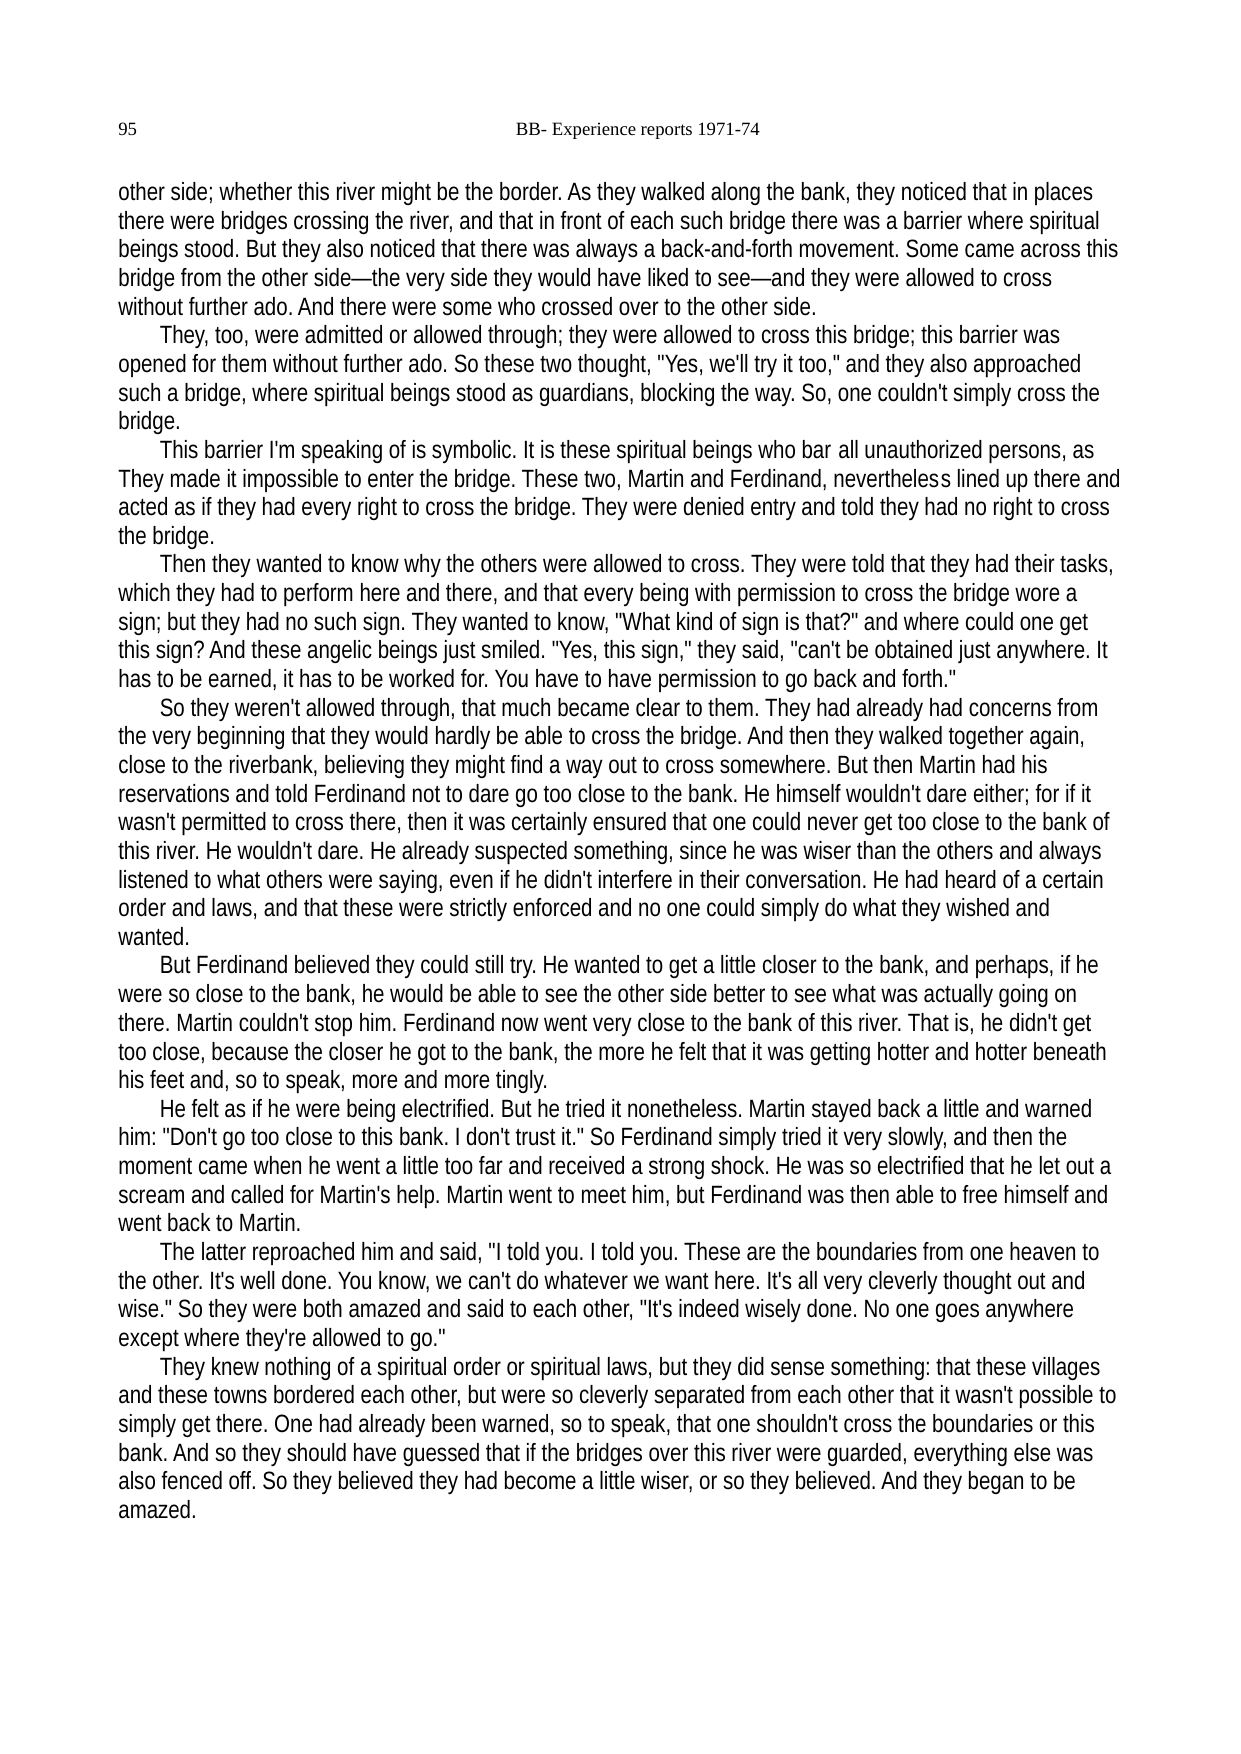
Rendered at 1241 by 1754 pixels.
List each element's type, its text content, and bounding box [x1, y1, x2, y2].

text He felt as if he were being electrified. But he tried it nonetheless. Martin stayed back a little and warned him: "Don't go too close to this bank. I don't trust it." So Ferdinand simply tried it very slowly, and then the moment came when he went a little too far and received a strong shock. He was so electrified that he let out a scream and called for Martin's help. Martin went to meet him, but Ferdinand was then able to free himself and went back to Martin. [118, 1094, 1123, 1237]
text They, too, were admitted or allowed through; they were allowed to cross this bridge; this barrier was opened for them without further ado. So these two thought, "Yes, we'll try it too," and they also approached such a bridge, where spiritual beings stood as guardians, blocking the way. So, one couldn't simply cross the bridge. [118, 320, 1123, 435]
text But Ferdinand believed they could still try. He wanted to get a little closer to the bank, and perhaps, if he were so close to the bank, he would be able to see the other side better to see what was actually going on there. Martin couldn't stop him. Ferdinand now went very close to the bank of this river. That is, he didn't get too close, because the closer he got to the bank, the more he felt that it was getting hotter and hotter beneath his feet and, so to speak, more and more tingly. [118, 951, 1123, 1094]
text Then they wanted to know why the others were allowed to cross. They were told that they had their tasks, which they had to perform here and there, and that every being with permission to cross the bridge wore a sign; but they had no such sign. They wanted to know, "What kind of sign is that?" and where could one get this sign? And these angelic beings just smiled. "Yes, this sign," they said, "can't be obtained just anywhere. It has to be earned, it has to be worked for. You have to have permission to go back and forth." [118, 549, 1123, 693]
text other side; whether this river might be the border. As they walked along the bank, they noticed that in places there were bridges crossing the river, and that in front of each such bridge there was a barrier where spiritual beings stood. But they also noticed that there was always a back-and-forth movement. Some came across this bridge from the other side—the very side they would have liked to see—and they were allowed to cross without further ado. And there were some who crossed over to the other side. [118, 177, 1123, 320]
text So they weren't allowed through, that much became clear to them. They had already had concerns from the very beginning that they would hardly be able to cross the bridge. And then they walked together again, close to the riverbank, believing they might find a way out to cross somewhere. But then Martin had his reservations and told Ferdinand not to dare go too close to the bank. He himself wouldn't dare either; for if it wasn't permitted to cross there, then it was certainly ensured that one could never get too close to the bank of this river. He wouldn't dare. He already suspected something, since he was wiser than the others and always listened to what others were saying, even if he didn't interfere in their conversation. He had heard of a certain order and laws, and that these were strictly enforced and no one could simply do what they wished and wanted. [118, 693, 1123, 951]
text This barrier I'm speaking of is symbolic. It is these spiritual beings who bar all unauthorized persons, as [118, 435, 1123, 463]
text They made it impossible to enter the bridge. These two, Martin and Ferdinand, nevertheless lined up there and acted as if they had every right to cross the bridge. They were denied entry and told they had no right to cross the bridge. [118, 463, 1123, 549]
text The latter reproached him and said, "I told you. I told you. These are the boundaries from one heaven to the other. It's well done. You know, we can't do whatever we want here. It's all very cleverly thought out and wise." So they were both amazed and said to each other, "It's indeed wisely done. No one goes anywhere except where they're allowed to go." [118, 1237, 1123, 1352]
text They knew nothing of a spiritual order or spiritual laws, but they did sense something: that these villages and these towns bordered each other, but were so cleverly separated from each other that it wasn't possible to simply get there. One had already been warned, so to speak, that one shouldn't cross the boundaries or this bank. And so they should have guessed that if the bridges over this river were guarded, everything else was also fenced off. So they believed they had become a little wiser, or so they believed. And they began to be amazed. [118, 1352, 1123, 1523]
